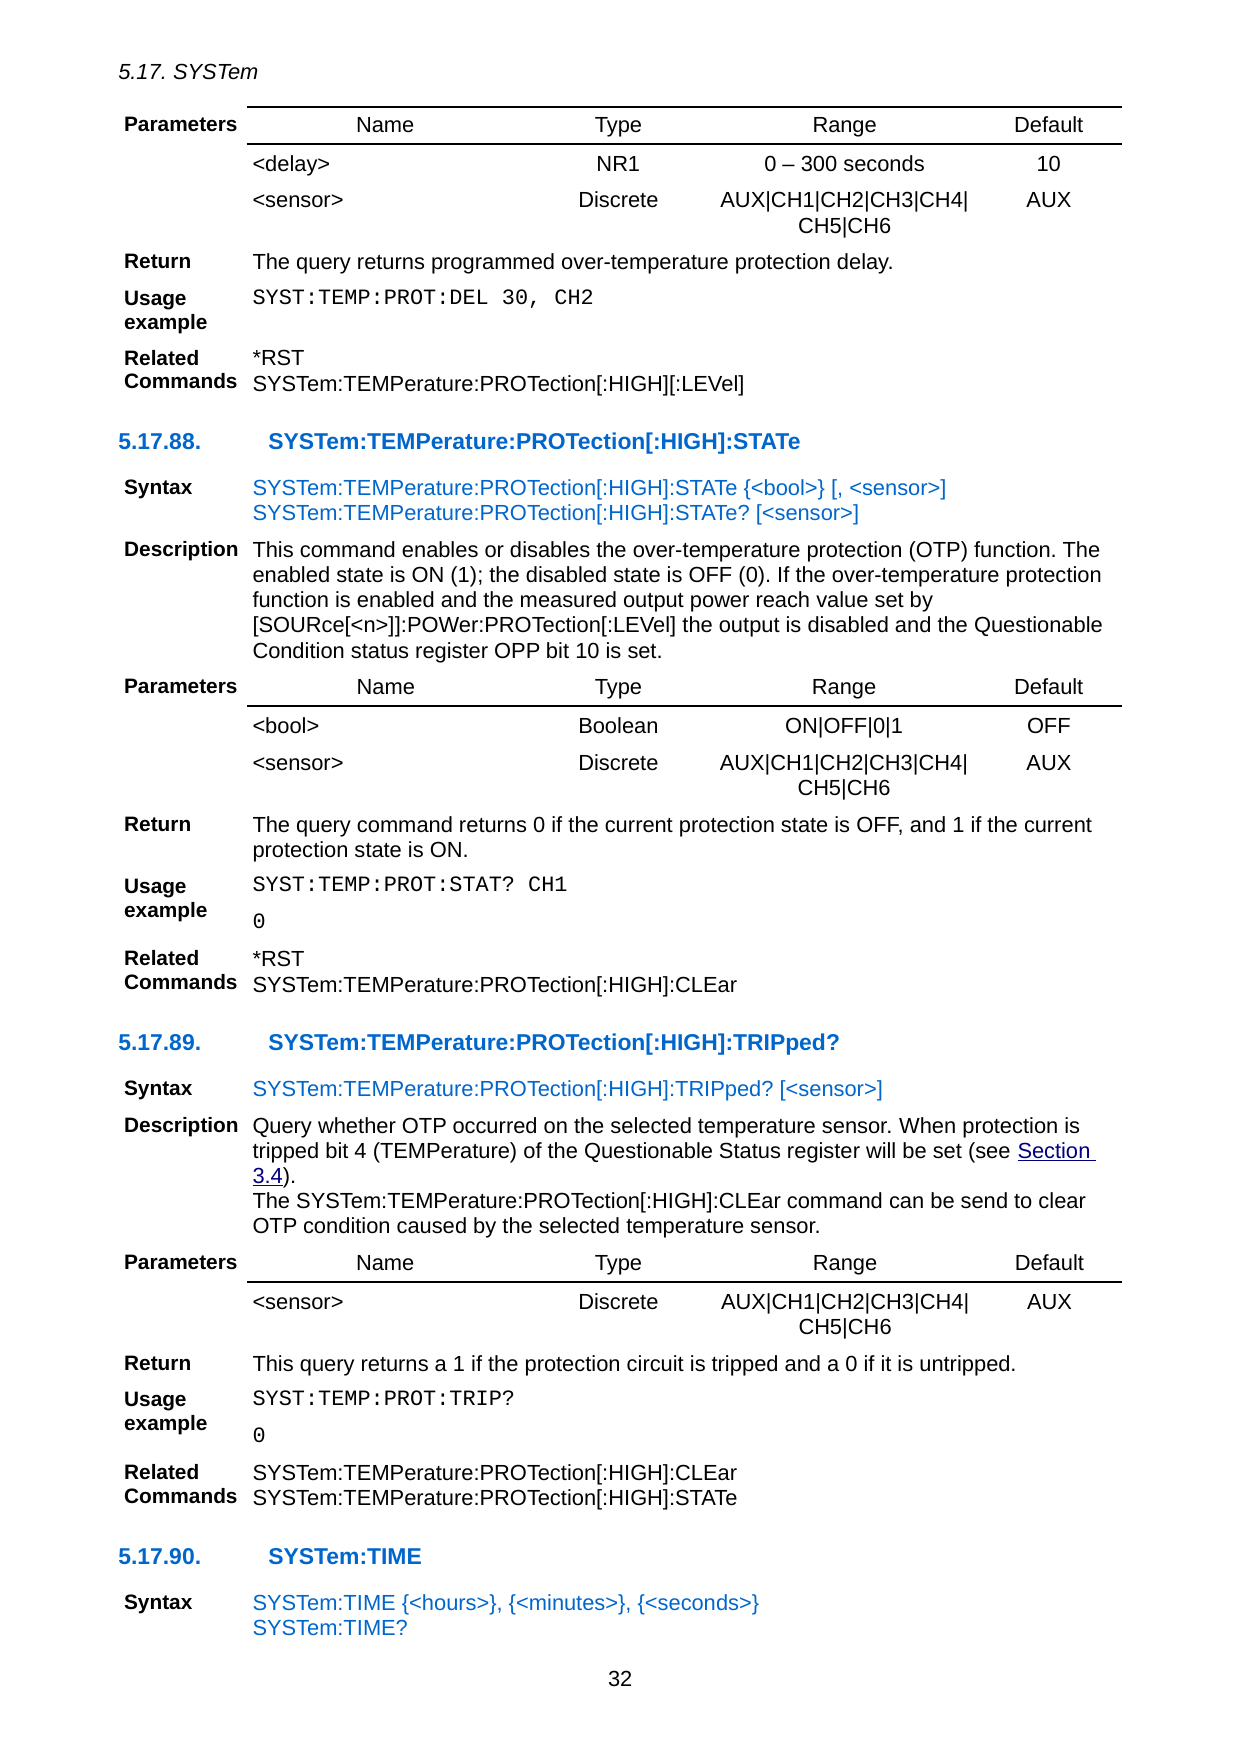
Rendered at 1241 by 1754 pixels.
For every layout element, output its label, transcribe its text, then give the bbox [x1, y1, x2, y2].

table_cell Related Commands [118, 1454, 247, 1516]
table_cell The query returns programmed over-temperature protection delay. [247, 244, 1122, 280]
table_cell Range [713, 1244, 977, 1281]
table_cell This query returns a 1 if the protection circuit is tripped and a 0 if it is untripped. [247, 1345, 1122, 1382]
table_header SYSTem:TEMPerature:PROTection[:HIGH]:STATe {<bool>} [, <sensor>] SYSTem:TEMPerature:PROTection[:HIGH]:STATe? [<sensor>] [247, 469, 1122, 531]
table_cell 0 – 300 seconds [713, 145, 976, 182]
table_cell AUX|CH1|CH2|CH3|CH4|CH5|CH6 [713, 182, 976, 243]
table_cell Parameters [118, 669, 247, 806]
table_cell Discrete [523, 182, 713, 243]
table_cell 10 [976, 145, 1122, 182]
table_cell NR1 [523, 145, 713, 182]
table_cell The query command returns 0 if the current protection state is OFF, and 1 if the current protection state is ON. [247, 806, 1122, 868]
table_cell SYSTem:TEMPerature:PROTection[:HIGH]:CLEar SYSTem:TEMPerature:PROTection[:HIGH]:STATe [247, 1454, 1122, 1516]
table_cell AUX|CH1|CH2|CH3|CH4|CH5|CH6 [712, 744, 976, 806]
table_cell Default [977, 1244, 1122, 1281]
table_cell Default [976, 669, 1122, 705]
subtitle SYSTem:TIME [118, 1543, 1122, 1569]
table_cell SYST:TEMP:PROT:TRIP? 0 [247, 1382, 1122, 1454]
subtitle SYSTem:TEMPerature:PROTection[:HIGH]:TRIPped? [118, 1029, 1122, 1055]
table_cell Parameters [118, 1244, 247, 1345]
table_cell Return [118, 244, 247, 280]
table_cell Default [976, 108, 1122, 143]
table_cell OFF [976, 707, 1122, 744]
table_cell AUX [977, 1283, 1122, 1345]
table_cell Type [524, 669, 712, 705]
table_cell ON|OFF|0|1 [712, 707, 976, 744]
table_cell SYST:TEMP:PROT:STAT? CH1 0 [247, 868, 1122, 941]
table_cell Related Commands [118, 340, 247, 401]
table_cell <bool> [247, 707, 524, 744]
table_cell Type [523, 1244, 713, 1281]
table_cell *RST SYSTem:TEMPerature:PROTection[:HIGH][:LEVel] [247, 340, 1122, 401]
table_cell Usage example [118, 280, 247, 339]
table_cell Range [712, 669, 976, 705]
table_cell Description [118, 531, 247, 668]
table_cell Query whether OTP occurred on the selected temperature sensor. When protection is tripped bit 4 (TEMPerature) of the Questionable Status register will be set (see Section 3.4). The SYSTem:TEMPerature:PROTection[:HIGH]:CLEar command can be send to clear OTP condition caused by the selected temperature sensor. [247, 1107, 1122, 1244]
table_cell AUX [976, 182, 1122, 243]
table_cell AUX [976, 744, 1122, 806]
table_cell Name [247, 669, 524, 705]
table_cell AUX|CH1|CH2|CH3|CH4|CH5|CH6 [713, 1283, 977, 1345]
table_cell SYST:TEMP:PROT:DEL 30, CH2 [247, 280, 1122, 339]
table_header SYSTem:TIME {<hours>}, {<minutes>}, {<seconds>} SYSTem:TIME? [247, 1584, 1122, 1646]
table_cell <delay> [247, 145, 523, 182]
table_cell Type [523, 108, 713, 143]
table_cell <sensor> [247, 182, 523, 243]
table_cell Range [713, 108, 976, 143]
table_cell Discrete [523, 1283, 713, 1345]
table_header Syntax [118, 469, 247, 531]
table_cell Parameters [118, 106, 247, 243]
table_cell Related Commands [118, 941, 247, 1002]
table_cell Usage example [118, 1382, 247, 1454]
table_cell Usage example [118, 868, 247, 941]
table_cell Discrete [524, 744, 712, 806]
table_cell <sensor> [247, 744, 524, 806]
table_cell Name [247, 108, 523, 143]
table_cell <sensor> [247, 1283, 523, 1345]
table_header Syntax [118, 1070, 247, 1107]
table_cell *RST SYSTem:TEMPerature:PROTection[:HIGH]:CLEar [247, 941, 1122, 1002]
table_cell This command enables or disables the over-temperature protection (OTP) function. The enabled state is ON (1); the disabled state is OFF (0). If the over-temperature protection function is enabled and the measured output power reach value set by [SOURce[<n>]]:POWer:PROTection[:LEVel] the output is disabled and the Questionable Condition status register OPP bit 10 is set. [247, 531, 1122, 668]
table_header Syntax [118, 1584, 247, 1646]
subtitle SYSTem:TEMPerature:PROTection[:HIGH]:STATe [118, 428, 1122, 454]
table_cell Return [118, 1345, 247, 1382]
table_cell Name [247, 1244, 523, 1281]
table_cell Boolean [524, 707, 712, 744]
table_cell Description [118, 1107, 247, 1244]
table_cell Return [118, 806, 247, 868]
table_header SYSTem:TEMPerature:PROTection[:HIGH]:TRIPped? [<sensor>] [247, 1070, 1122, 1107]
